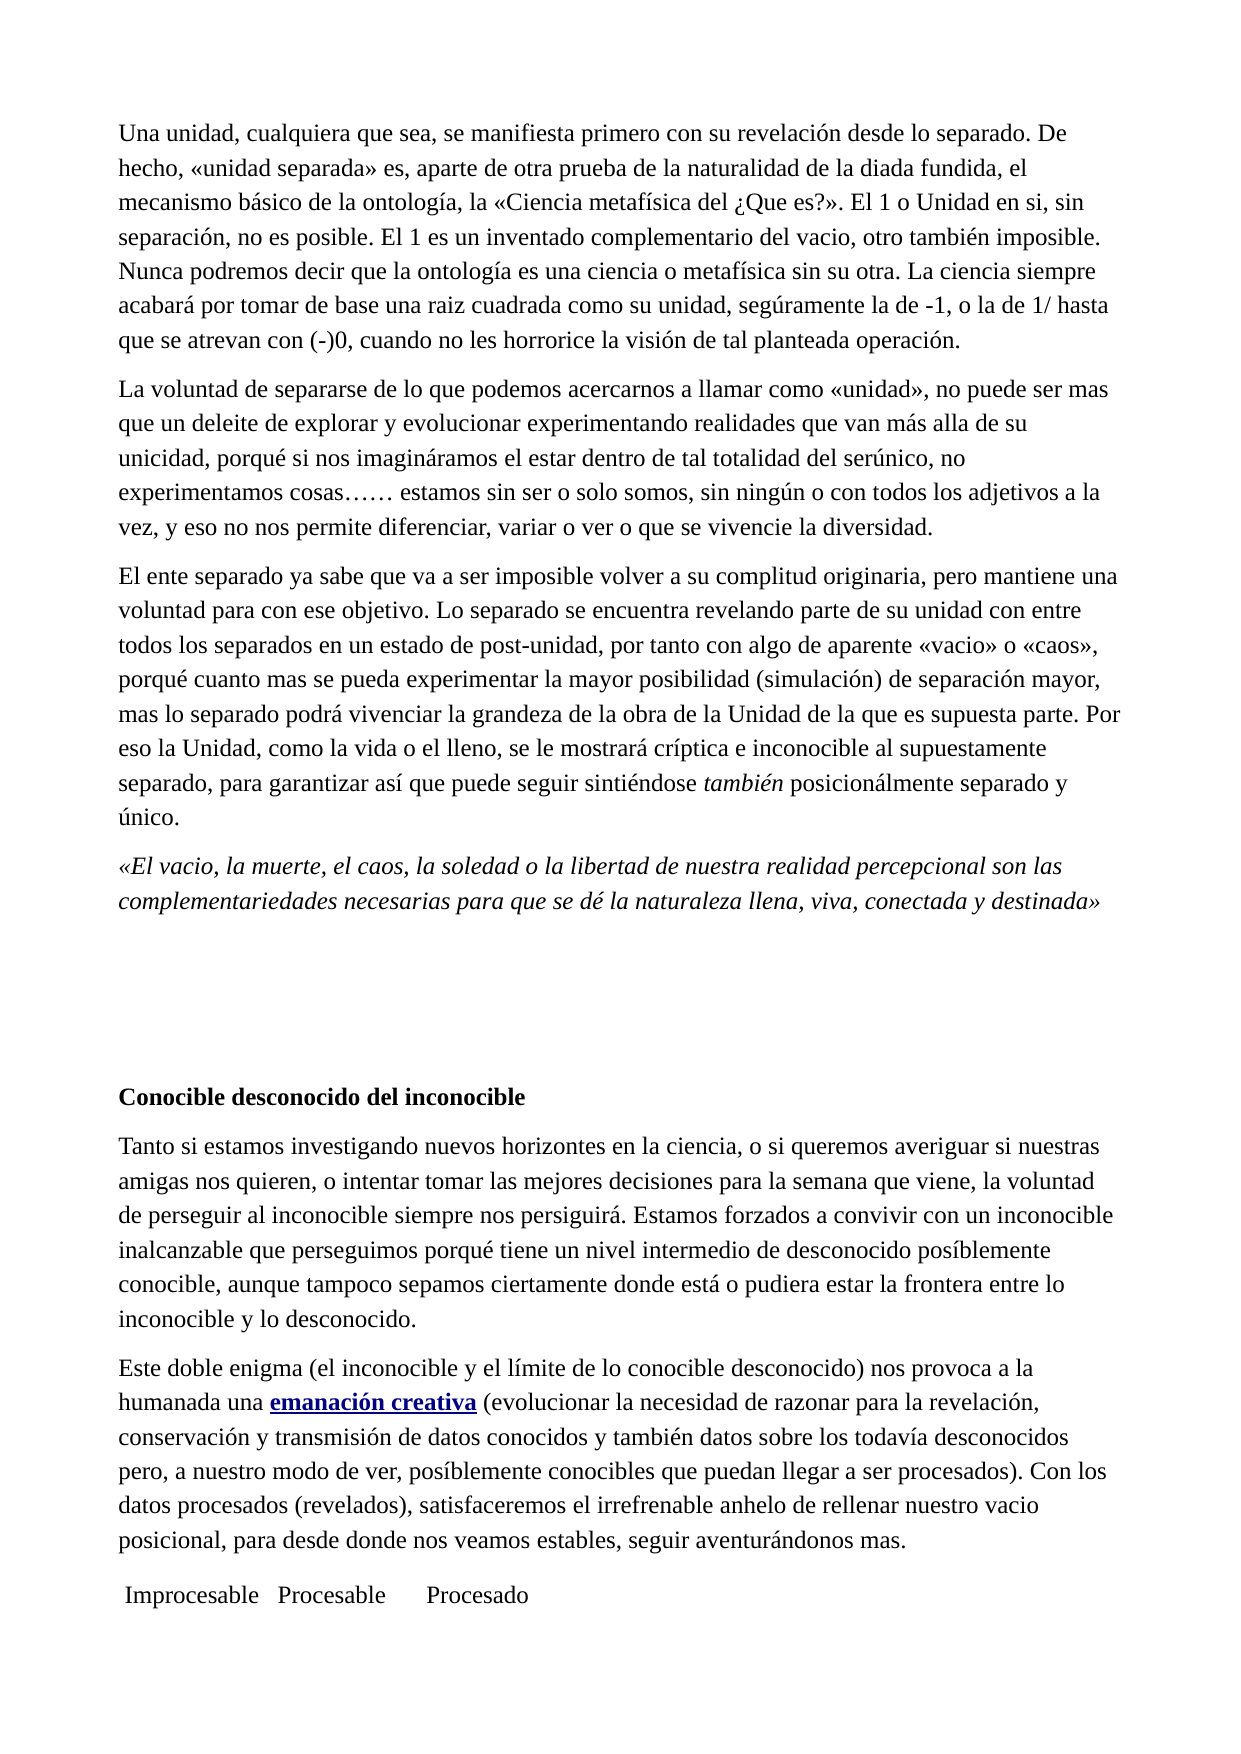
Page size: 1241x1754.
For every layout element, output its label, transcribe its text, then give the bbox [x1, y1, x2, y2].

text El ente separado ya sabe que va a ser imposible volver a su complitud originaria, pero mantiene una voluntad para con ese objetivo. Lo separado se encuentra revelando parte de su unidad con entre todos los separados en un estado de post-unidad, por tanto con algo de aparente «vacio» o «caos», porqué cuanto mas se pueda experimentar la mayor posibilidad (simulación) de separación mayor, mas lo separado podrá vivenciar la grandeza de la obra de la Unidad de la que es supuesta parte. Por eso la Unidad, como la vida o el lleno, se le mostrará críptica e inconocible al supuestamente separado, para garantizar así que puede seguir sintiéndose también posicionálmente separado y único. [118, 561, 1122, 831]
text Este doble enigma (el inconocible y el límite de lo conocible desconocido) nos provoca a la humanada una emanación creativa (evolucionar la necesidad de razonar para la revelación, conservación y transmisión de datos conocidos y también datos sobre los todavía desconocidos pero, a nuestro modo de ver, posíblemente conocibles que puedan llegar a ser procesados). Con los datos procesados (revelados), satisfaceremos el irrefrenable anhelo de rellenar nuestro vacio posicional, para desde donde nos veamos estables, seguir aventurándonos mas. [118, 1353, 1122, 1554]
table_header Procesado [420, 1574, 573, 1615]
text Tanto si estamos investigando nuevos horizontes en la ciencia, o si queremos averiguar si nuestras amigas nos quieren, o intentar tomar las mejores decisiones para la semana que viene, la voluntad de perseguir al inconocible siempre nos persiguirá. Estamos forzados a convivir con un inconocible inalcanzable que perseguimos porqué tiene un nivel intermedio de desconocido posíblemente conocible, aunque tampoco sepamos ciertamente donde está o pudiera estar la frontera entre lo inconocible y lo desconocido. [118, 1131, 1122, 1332]
text La voluntad de separarse de lo que podemos acercarnos a llamar como «unidad», no puede ser mas que un deleite de explorar y evolucionar experimentando realidades que van más alla de su unicidad, porqué si nos imagináramos el estar dentro de tal totalidad del serúnico, no experimentamos cosas…… estamos sin ser o solo somos, sin ningún o con todos los adjetivos a la vez, y eso no nos permite diferenciar, variar o ver o que se vivencie la diversidad. [118, 374, 1122, 541]
table_header Improcesable [118, 1574, 271, 1615]
table_header Procesable [271, 1574, 420, 1615]
text «El vacio, la muerte, el caos, la soledad o la libertad de nuestra realidad percepcional son las complementariedades necesarias para que se dé la naturaleza llena, viva, conectada y destinada» [118, 851, 1122, 915]
text Conocible desconocido del inconocible [118, 1082, 1122, 1111]
text Una unidad, cualquiera que sea, se manifiesta primero con su revelación desde lo separado. De hecho, «unidad separada» es, aparte de otra prueba de la naturalidad de la diada fundida, el mecanismo básico de la ontología, la «Ciencia metafísica del ¿Que es?». El 1 o Unidad en si, sin separación, no es posible. El 1 es un inventado complementario del vacio, otro también imposible. Nunca podremos decir que la ontología es una ciencia o metafísica sin su otra. La ciencia siempre acabará por tomar de base una raiz cuadrada como su unidad, segúramente la de -1, o la de 1/ hasta que se atrevan con (-)0, cuando no les horrorice la visión de tal planteada operación. [118, 118, 1122, 354]
